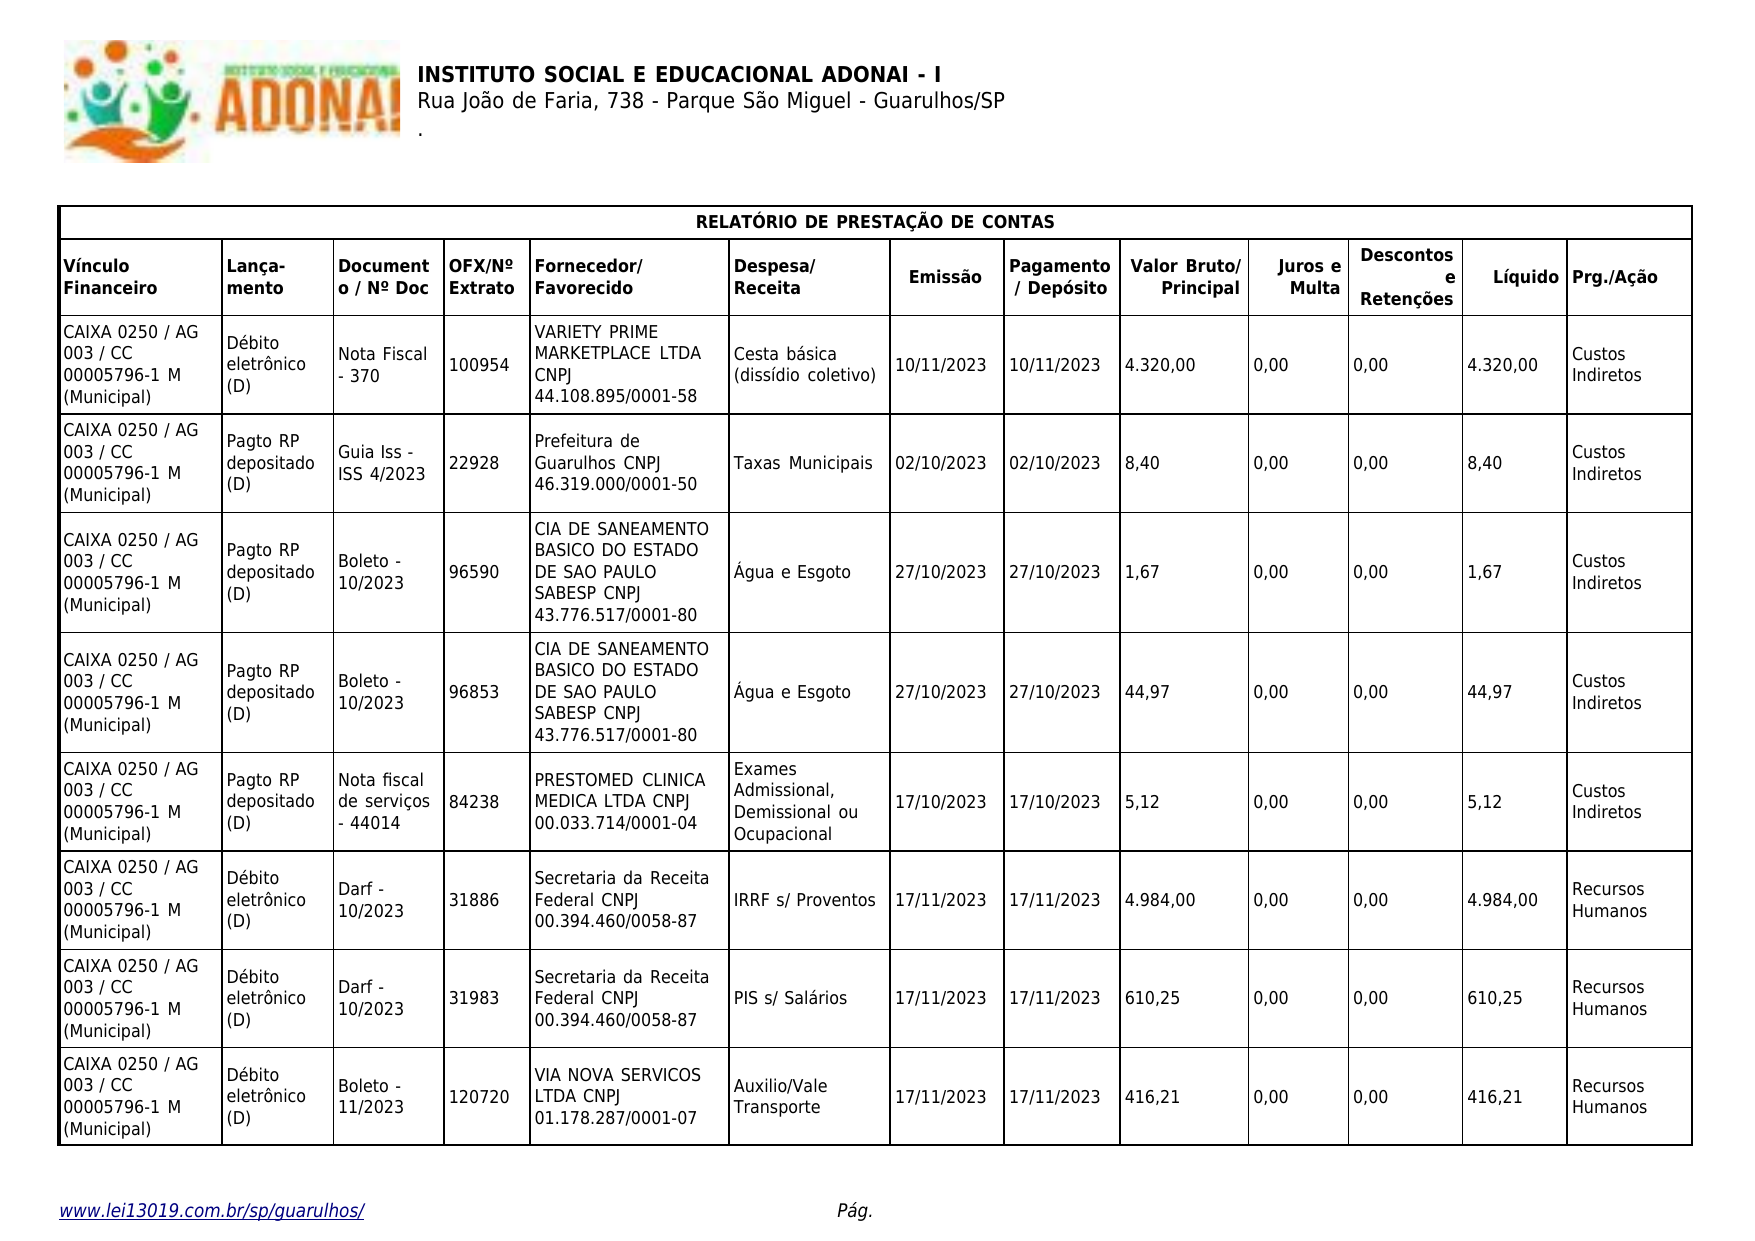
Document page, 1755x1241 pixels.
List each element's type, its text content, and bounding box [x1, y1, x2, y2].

table_cell Pagamento / Depósito [1005, 240, 1119, 315]
table_cell Pagto RP depositado (D) [223, 415, 333, 511]
table_cell 17/10/2023 [891, 753, 1003, 850]
table_cell 0,00 [1349, 753, 1462, 850]
table_cell Emissão [891, 240, 1003, 315]
table_cell Boleto - 10/2023 [334, 633, 443, 752]
table_cell VIA NOVA SERVICOS LTDA CNPJ 01.178.287/0001-07 [531, 1048, 728, 1144]
table_cell 4.320,00 [1121, 316, 1248, 413]
table_cell Débito eletrônico (D) [223, 950, 333, 1047]
table_cell Água e Esgoto [730, 513, 889, 632]
table_cell Débito eletrônico (D) [223, 1048, 333, 1144]
table_cell Pagto RP depositado (D) [223, 633, 333, 752]
table_cell Fornecedor/ Favorecido [531, 240, 728, 315]
table_cell Taxas Municipais [730, 415, 889, 511]
table_cell Boleto - 10/2023 [334, 513, 443, 632]
table_cell Document o / Nº Doc [334, 240, 443, 315]
table_cell 8,40 [1121, 415, 1248, 511]
table_cell 17/11/2023 [1005, 950, 1119, 1047]
table_cell Prefeitura de Guarulhos CNPJ 46.319.000/0001-50 [531, 415, 728, 511]
table_cell CAIXA 0250 / AG 003 / CC 00005796-1 M (Municipal) [61, 950, 221, 1047]
table_cell 120720 [445, 1048, 529, 1144]
table_cell Nota Fiscal - 370 [334, 316, 443, 413]
table_cell Recursos Humanos [1568, 852, 1691, 948]
table_cell CAIXA 0250 / AG 003 / CC 00005796-1 M (Municipal) [61, 633, 221, 752]
table_cell Exames Admissional, Demissional ou Ocupacional [730, 753, 889, 850]
table_cell 10/11/2023 [891, 316, 1003, 413]
table_cell PRESTOMED CLINICA MEDICA LTDA CNPJ 00.033.714/0001-04 [531, 753, 728, 850]
table_cell CAIXA 0250 / AG 003 / CC 00005796-1 M (Municipal) [61, 316, 221, 413]
table_cell 02/10/2023 [1005, 415, 1119, 511]
table_cell Nota ﬁscal de serviços - 44014 [334, 753, 443, 850]
table_cell Débito eletrônico (D) [223, 852, 333, 948]
table_cell PIS s/ Salários [730, 950, 889, 1047]
table_cell 0,00 [1249, 633, 1348, 752]
table_cell CAIXA 0250 / AG 003 / CC 00005796-1 M (Municipal) [61, 753, 221, 850]
table_cell 17/10/2023 [1005, 753, 1119, 850]
table_cell Boleto - 11/2023 [334, 1048, 443, 1144]
table_cell CIA DE SANEAMENTO BASICO DO ESTADO DE SAO PAULO SABESP CNPJ 43.776.517/0001-80 [531, 513, 728, 632]
table_cell 96853 [445, 633, 529, 752]
table_cell Recursos Humanos [1568, 950, 1691, 1047]
table_cell 610,25 [1463, 950, 1566, 1047]
table_cell 17/11/2023 [1005, 852, 1119, 948]
table_cell 27/10/2023 [891, 633, 1003, 752]
table_cell Custos Indiretos [1568, 633, 1691, 752]
table_cell Custos Indiretos [1568, 316, 1691, 413]
table_cell CAIXA 0250 / AG 003 / CC 00005796-1 M (Municipal) [61, 1048, 221, 1144]
table_cell 27/10/2023 [1005, 633, 1119, 752]
table_cell Darf - 10/2023 [334, 852, 443, 948]
table_cell 17/11/2023 [891, 852, 1003, 948]
table_cell Líquido [1463, 240, 1566, 315]
table_cell Despesa/ Receita [730, 240, 889, 315]
table_cell Juros e Multa [1249, 240, 1348, 315]
table_cell Débito eletrônico (D) [223, 316, 333, 413]
table_cell 0,00 [1349, 950, 1462, 1047]
table_cell Descontos e Retenções [1349, 240, 1462, 315]
table_cell CIA DE SANEAMENTO BASICO DO ESTADO DE SAO PAULO SABESP CNPJ 43.776.517/0001-80 [531, 633, 728, 752]
table_cell 1,67 [1121, 513, 1248, 632]
table_cell CAIXA 0250 / AG 003 / CC 00005796-1 M (Municipal) [61, 513, 221, 632]
table_cell 0,00 [1349, 852, 1462, 948]
table_cell Custos Indiretos [1568, 513, 1691, 632]
table_cell Água e Esgoto [730, 633, 889, 752]
table_cell Valor Bruto/ Principal [1121, 240, 1248, 315]
table_cell Secretaria da Receita Federal CNPJ 00.394.460/0058-87 [531, 852, 728, 948]
table_cell Auxilio/Vale Transporte [730, 1048, 889, 1144]
table_cell Pagto RP depositado (D) [223, 753, 333, 850]
table_cell 0,00 [1249, 1048, 1348, 1144]
table_header RELATÓRIO DE PRESTAÇÃO DE CONTAS [61, 207, 1691, 238]
table_cell 1,67 [1463, 513, 1566, 632]
table_cell Prg./Ação [1568, 240, 1691, 315]
table_cell 22928 [445, 415, 529, 511]
table_cell 17/11/2023 [891, 1048, 1003, 1144]
table_cell Vínculo Financeiro [61, 240, 221, 315]
table_cell 27/10/2023 [891, 513, 1003, 632]
table_cell 0,00 [1249, 513, 1348, 632]
table_cell Secretaria da Receita Federal CNPJ 00.394.460/0058-87 [531, 950, 728, 1047]
table_cell 0,00 [1249, 852, 1348, 948]
table_cell 0,00 [1249, 950, 1348, 1047]
table_cell 17/11/2023 [1005, 1048, 1119, 1144]
table_cell 31886 [445, 852, 529, 948]
table_cell 44,97 [1463, 633, 1566, 752]
table_cell 0,00 [1249, 415, 1348, 511]
table_cell Lança- mento [223, 240, 333, 315]
table_cell Custos Indiretos [1568, 753, 1691, 850]
table_cell Darf - 10/2023 [334, 950, 443, 1047]
table_cell 100954 [445, 316, 529, 413]
table_cell 5,12 [1463, 753, 1566, 850]
table_cell 5,12 [1121, 753, 1248, 850]
table_cell CAIXA 0250 / AG 003 / CC 00005796-1 M (Municipal) [61, 852, 221, 948]
table_cell 0,00 [1349, 415, 1462, 511]
table_cell CAIXA 0250 / AG 003 / CC 00005796-1 M (Municipal) [61, 415, 221, 511]
table_cell 610,25 [1121, 950, 1248, 1047]
table_cell 8,40 [1463, 415, 1566, 511]
table_cell 0,00 [1349, 1048, 1462, 1144]
table_cell 4.984,00 [1463, 852, 1566, 948]
table_cell 0,00 [1349, 633, 1462, 752]
table_cell 0,00 [1349, 316, 1462, 413]
table_cell 416,21 [1121, 1048, 1248, 1144]
table_cell Recursos Humanos [1568, 1048, 1691, 1144]
table_cell 416,21 [1463, 1048, 1566, 1144]
table_cell IRRF s/ Proventos [730, 852, 889, 948]
table_cell 17/11/2023 [891, 950, 1003, 1047]
table_cell 84238 [445, 753, 529, 850]
table_cell 0,00 [1249, 316, 1348, 413]
table_cell 96590 [445, 513, 529, 632]
table_cell 0,00 [1249, 753, 1348, 850]
table_cell 4.984,00 [1121, 852, 1248, 948]
table_cell VARIETY PRIME MARKETPLACE LTDA CNPJ 44.108.895/0001-58 [531, 316, 728, 413]
table_cell 02/10/2023 [891, 415, 1003, 511]
table_cell Custos Indiretos [1568, 415, 1691, 511]
table_cell Guia Iss - ISS 4/2023 [334, 415, 443, 511]
table_cell 0,00 [1349, 513, 1462, 632]
table_cell Cesta básica (dissídio coletivo) [730, 316, 889, 413]
table_cell 27/10/2023 [1005, 513, 1119, 632]
table_cell 4.320,00 [1463, 316, 1566, 413]
table_cell OFX/Nº Extrato [445, 240, 529, 315]
table_cell 31983 [445, 950, 529, 1047]
table_cell Pagto RP depositado (D) [223, 513, 333, 632]
table_cell 44,97 [1121, 633, 1248, 752]
table_cell 10/11/2023 [1005, 316, 1119, 413]
